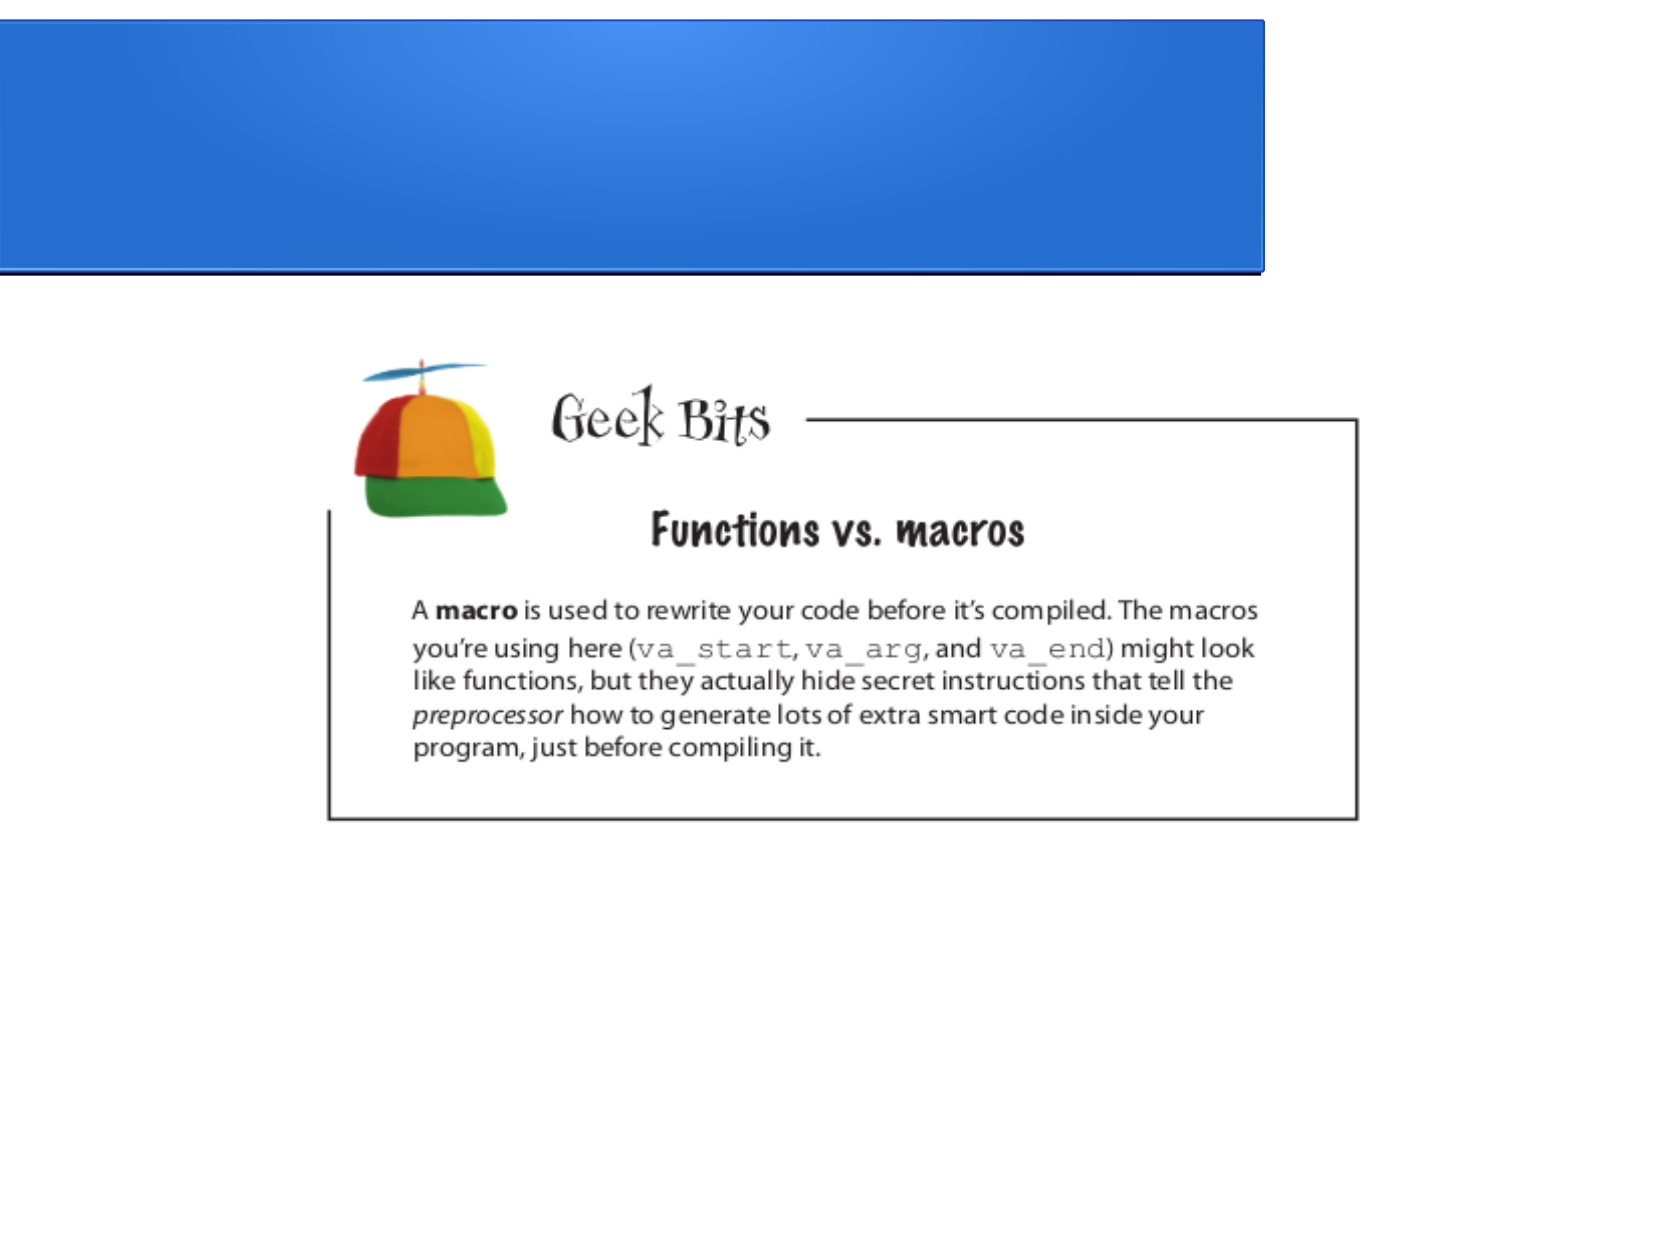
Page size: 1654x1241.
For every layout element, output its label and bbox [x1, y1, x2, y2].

picture [295, 342, 1406, 863]
